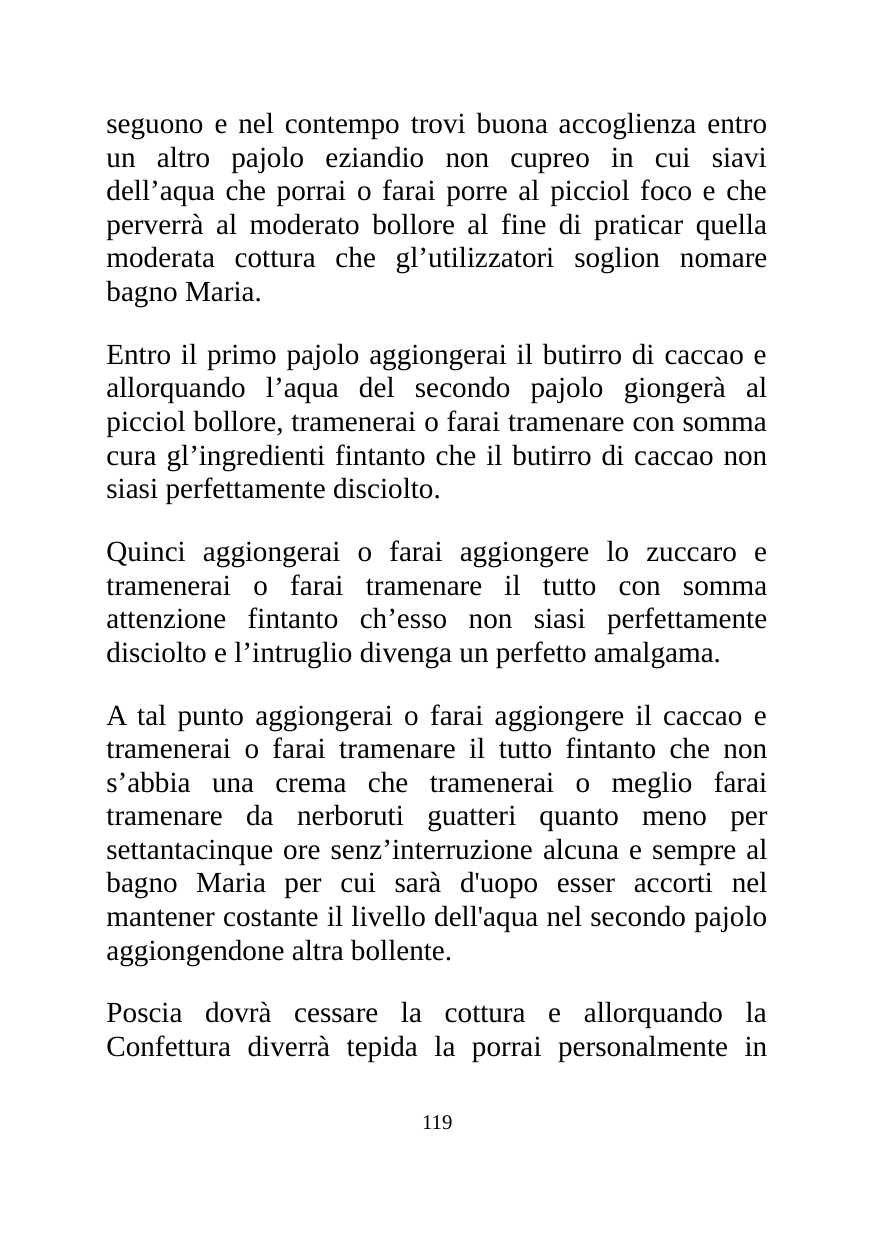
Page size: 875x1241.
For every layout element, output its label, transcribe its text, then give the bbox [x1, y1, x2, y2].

text seguono e nel contempo trovi buona accoglienza entro un altro pajolo eziandio non cupreo in cui siavi dell’aqua che porrai o farai porre al picciol foco e che perverrà al moderato bollore al fine di praticar quella moderata cottura che gl’utilizzatori soglion nomare bagno Maria. [106, 106, 768, 307]
text A tal punto aggiongerai o farai aggiongere il caccao e tramenerai o farai tramenare il tutto fintanto che non s’abbia una crema che tramenerai o meglio farai tramenare da nerboruti guatteri quanto meno per settantacinque ore senz’interruzione alcuna e sempre al bagno Maria per cui sarà d'uopo esser accorti nel mantener costante il livello dell'aqua nel secondo pajolo aggiongendone altra bollente. [106, 698, 768, 966]
text Quinci aggiongerai o farai aggiongere lo zuccaro e tramenerai o farai tramenare il tutto con somma attenzione fintanto ch’esso non siasi perfettamente disciolto e l’intruglio divenga un perfetto amalgama. [106, 534, 768, 668]
text Poscia dovrà cessare la cottura e allorquando la Confettura diverrà tepida la porrai personalmente in [106, 996, 768, 1063]
text Entro il primo pajolo aggiongerai il butirro di caccao e allorquando l’aqua del secondo pajolo giongerà al picciol bollore, tramenerai o farai tramenare con somma cura gl’ingredienti fintanto che il butirro di caccao non siasi perfettamente disciolto. [106, 337, 768, 505]
